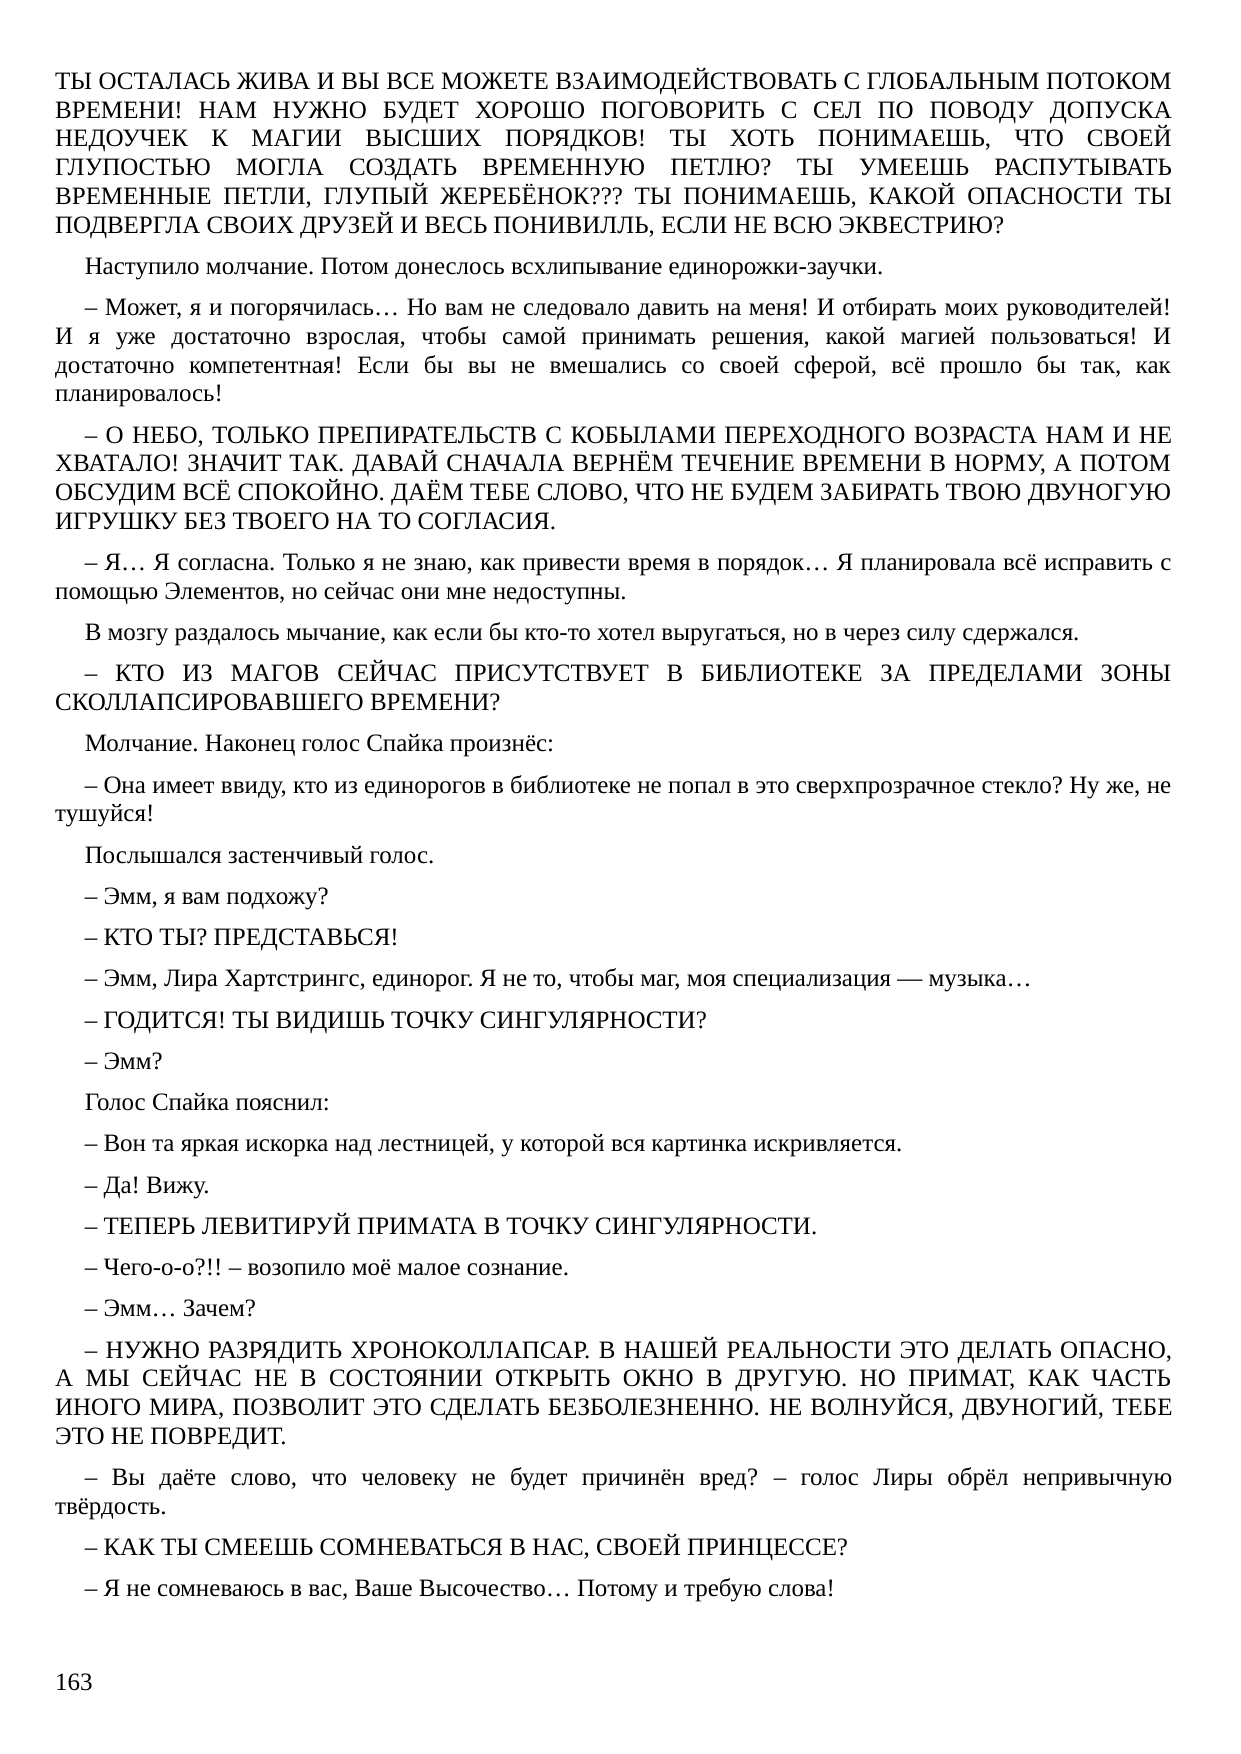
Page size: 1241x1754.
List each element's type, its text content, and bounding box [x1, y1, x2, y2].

text – НУЖНО РАЗРЯДИТЬ ХРОНОКОЛЛАПСАР. В НАШЕЙ РЕАЛЬНОСТИ ЭТО ДЕЛАТЬ ОПАСНО, А МЫ СЕЙЧАС НЕ В СОСТОЯНИИ ОТКРЫТЬ ОКНО В ДРУГУЮ. НО ПРИМАТ, КАК ЧАСТЬ ИНОГО МИРА, ПОЗВОЛИТ ЭТО СДЕЛАТЬ БЕЗБОЛЕЗНЕННО. НЕ ВОЛНУЙСЯ, ДВУНОГИЙ, ТЕБЕ ЭТО НЕ ПОВРЕДИТ. [55, 1335, 1173, 1450]
text – Я… Я согласна. Только я не знаю, как привести время в порядок… Я планировала всё исправить с помощью Элементов, но сейчас они мне недоступны. [55, 547, 1173, 605]
text – ГОДИТСЯ! ТЫ ВИДИШЬ ТОЧКУ СИНГУЛЯРНОСТИ? [55, 1005, 1173, 1033]
text – ТЕПЕРЬ ЛЕВИТИРУЙ ПРИМАТА В ТОЧКУ СИНГУЛЯРНОСТИ. [55, 1211, 1173, 1240]
text Наступило молчание. Потом донеслось всхлипывание единорожки-заучки. [55, 251, 1173, 280]
text – Эмм? [55, 1046, 1173, 1075]
text – Вон та яркая искорка над лестницей, у которой вся картинка искривляется. [55, 1128, 1173, 1157]
text – Эмм, Лира Хартстрингс, единорог. Я не то, чтобы маг, моя специализация — музыка… [55, 963, 1173, 992]
text – КТО ИЗ МАГОВ СЕЙЧАС ПРИСУТСТВУЕТ В БИБЛИОТЕКЕ ЗА ПРЕДЕЛАМИ ЗОНЫ СКОЛЛАПСИРОВАВШЕГО ВРЕМЕНИ? [55, 658, 1173, 716]
text – Я не сомневаюсь в вас, Ваше Высочество… Потому и требую слова! [55, 1573, 1173, 1602]
text – Эмм… Зачем? [55, 1293, 1173, 1322]
text – О НЕБО, ТОЛЬКО ПРЕПИРАТЕЛЬСТВ С КОБЫЛАМИ ПЕРЕХОДНОГО ВОЗРАСТА НАМ И НЕ ХВАТАЛО! ЗНАЧИТ ТАК. ДАВАЙ СНАЧАЛА ВЕРНЁМ ТЕЧЕНИЕ ВРЕМЕНИ В НОРМУ, А ПОТОМ ОБСУДИМ ВСЁ СПОКОЙНО. ДАЁМ ТЕБЕ СЛОВО, ЧТО НЕ БУДЕМ ЗАБИРАТЬ ТВОЮ ДВУНОГУЮ ИГРУШКУ БЕЗ ТВОЕГО НА ТО СОГЛАСИЯ. [55, 420, 1173, 535]
text В мозгу раздалось мычание, как если бы кто-то хотел выругаться, но в через силу сдержался. [55, 617, 1173, 646]
text ТЫ ОСТАЛАСЬ ЖИВА И ВЫ ВСЕ МОЖЕТЕ ВЗАИМОДЕЙСТВОВАТЬ С ГЛОБАЛЬНЫМ ПОТОКОМ ВРЕМЕНИ! НАМ НУЖНО БУДЕТ ХОРОШО ПОГОВОРИТЬ С СЕЛ ПО ПОВОДУ ДОПУСКА НЕДОУЧЕК К МАГИИ ВЫСШИХ ПОРЯДКОВ! ТЫ ХОТЬ ПОНИМАЕШЬ, ЧТО СВОЕЙ ГЛУПОСТЬЮ МОГЛА СОЗДАТЬ ВРЕМЕННУЮ ПЕТЛЮ? ТЫ УМЕЕШЬ РАСПУТЫВАТЬ ВРЕМЕННЫЕ ПЕТЛИ, ГЛУПЫЙ ЖЕРЕБЁНОК??? ТЫ ПОНИМАЕШЬ, КАКОЙ ОПАСНОСТИ ТЫ ПОДВЕРГЛА СВОИХ ДРУЗЕЙ И ВЕСЬ ПОНИВИЛЛЬ, ЕСЛИ НЕ ВСЮ ЭКВЕСТРИЮ? [55, 66, 1173, 238]
text – Может, я и погорячилась… Но вам не следовало давить на меня! И отбирать моих руководителей! И я уже достаточно взрослая, чтобы самой принимать решения, какой магией пользоваться! И достаточно компетентная! Если бы вы не вмешались со своей сферой, всё прошло бы так, как планировалось! [55, 292, 1173, 407]
text – Да! Вижу. [55, 1170, 1173, 1198]
text – КТО ТЫ? ПРЕДСТАВЬСЯ! [55, 922, 1173, 951]
text Молчание. Наконец голос Спайка произнёс: [55, 728, 1173, 757]
text Послышался застенчивый голос. [55, 840, 1173, 868]
text – Она имеет ввиду, кто из единорогов в библиотеке не попал в это сверхпрозрачное стекло? Ну же, не тушуйся! [55, 770, 1173, 827]
text Голос Спайка пояснил: [55, 1087, 1173, 1116]
text – Эмм, я вам подхожу? [55, 881, 1173, 910]
text – Чего-о-о?!! – возопило моё малое сознание. [55, 1252, 1173, 1281]
text – КАК ТЫ СМЕЕШЬ СОМНЕВАТЬСЯ В НАС, СВОЕЙ ПРИНЦЕССЕ? [55, 1532, 1173, 1561]
text – Вы даёте слово, что человеку не будет причинён вред? – голос Лиры обрёл непривычную твёрдость. [55, 1462, 1173, 1520]
